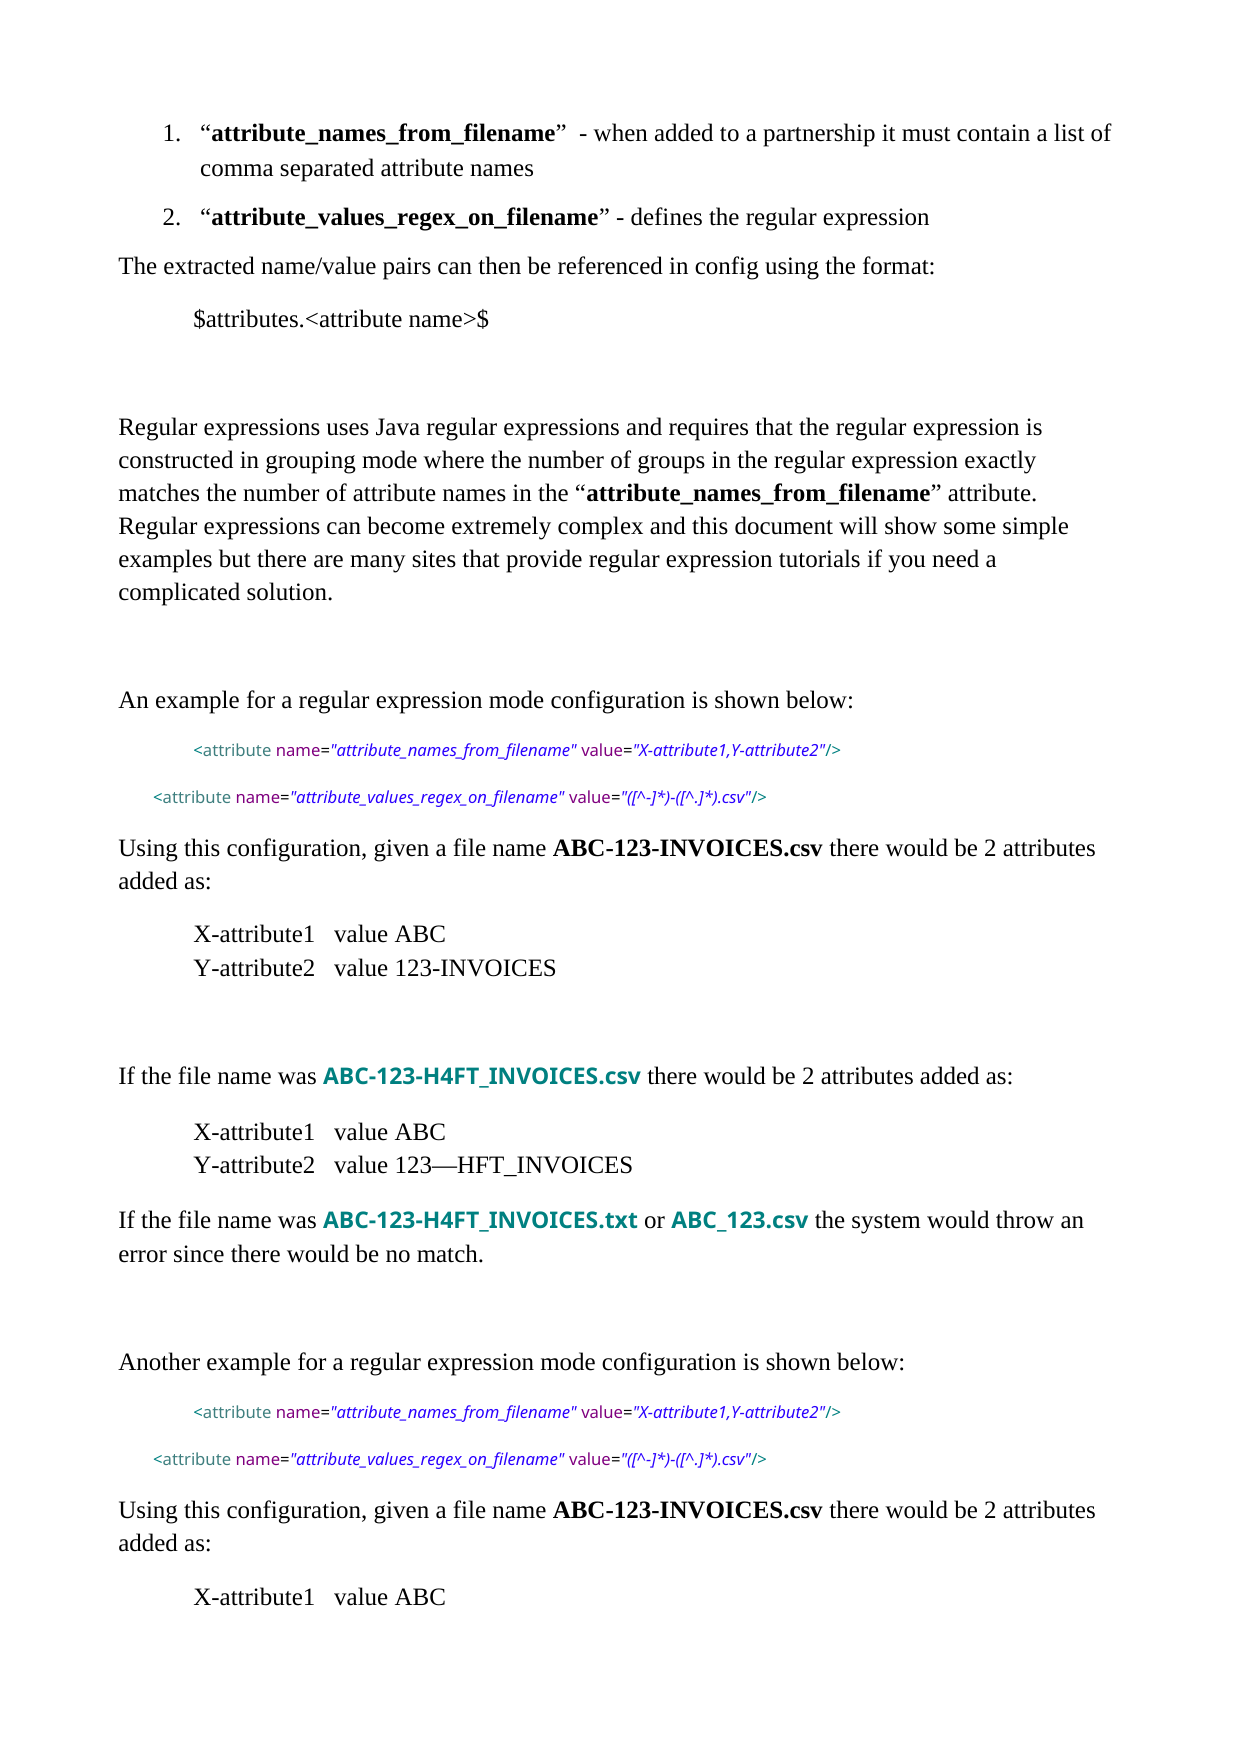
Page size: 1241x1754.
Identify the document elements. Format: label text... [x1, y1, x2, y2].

text The extracted name/value pairs can then be referenced in config using the format: [118, 251, 1122, 279]
text If the file name was ABC-123-H4FT_INVOICES.csv there would be 2 attributes added as: [118, 1060, 1122, 1092]
text An example for a regular expression mode configuration is shown below: [118, 685, 1122, 714]
text <attribute name="attribute_names_from_filename" value="X-attribute1,Y-attribute2"/> [193, 1401, 1122, 1424]
text Using this configuration, given a file name ABC-123-INVOICES.csv there would be 2 attributes added as: [118, 1495, 1122, 1557]
text Another example for a regular expression mode configuration is shown below: [118, 1347, 1122, 1376]
text X-attribute1 value ABC Y-attribute2 value 123-INVOICES [193, 919, 1122, 981]
text <attribute name="attribute_names_from_filename" value="X-attribute1,Y-attribute2"/> [193, 739, 1122, 762]
text X-attribute1 value ABC Y-attribute2 value 123—HFT_INVOICES [193, 1117, 1122, 1179]
text <attribute name="attribute_values_regex_on_filename" value="([^-]*)-([^.]*).csv"/> [118, 1448, 1122, 1471]
text $attributes.<attribute name>$ [193, 304, 1122, 333]
text Regular expressions uses Java regular expressions and requires that the regular expression is constructed in grouping mode where the number of groups in the regular expression exactly matches the number of attribute names in the “attribute_names_from_filename” attribute. Regular expressions can become extremely complex and this document will show some simple examples but there are many sites that provide regular expression tutorials if you need a complicated solution. [118, 412, 1122, 606]
text <attribute name="attribute_values_regex_on_filename" value="([^-]*)-([^.]*).csv"/> [118, 786, 1122, 808]
list “attribute_values_regex_on_filename” - defines the regular expression [162, 202, 1122, 230]
text Using this configuration, given a file name ABC-123-INVOICES.csv there would be 2 attributes added as: [118, 833, 1122, 894]
text X-attribute1 value ABC [193, 1582, 1122, 1610]
list “attribute_names_from_filename” - when added to a partnership it must contain a list of comma separated attribute names [162, 118, 1122, 181]
text If the file name was ABC-123-H4FT_INVOICES.txt or ABC_123.csv the system would throw an error since there would be no match. [118, 1204, 1122, 1268]
